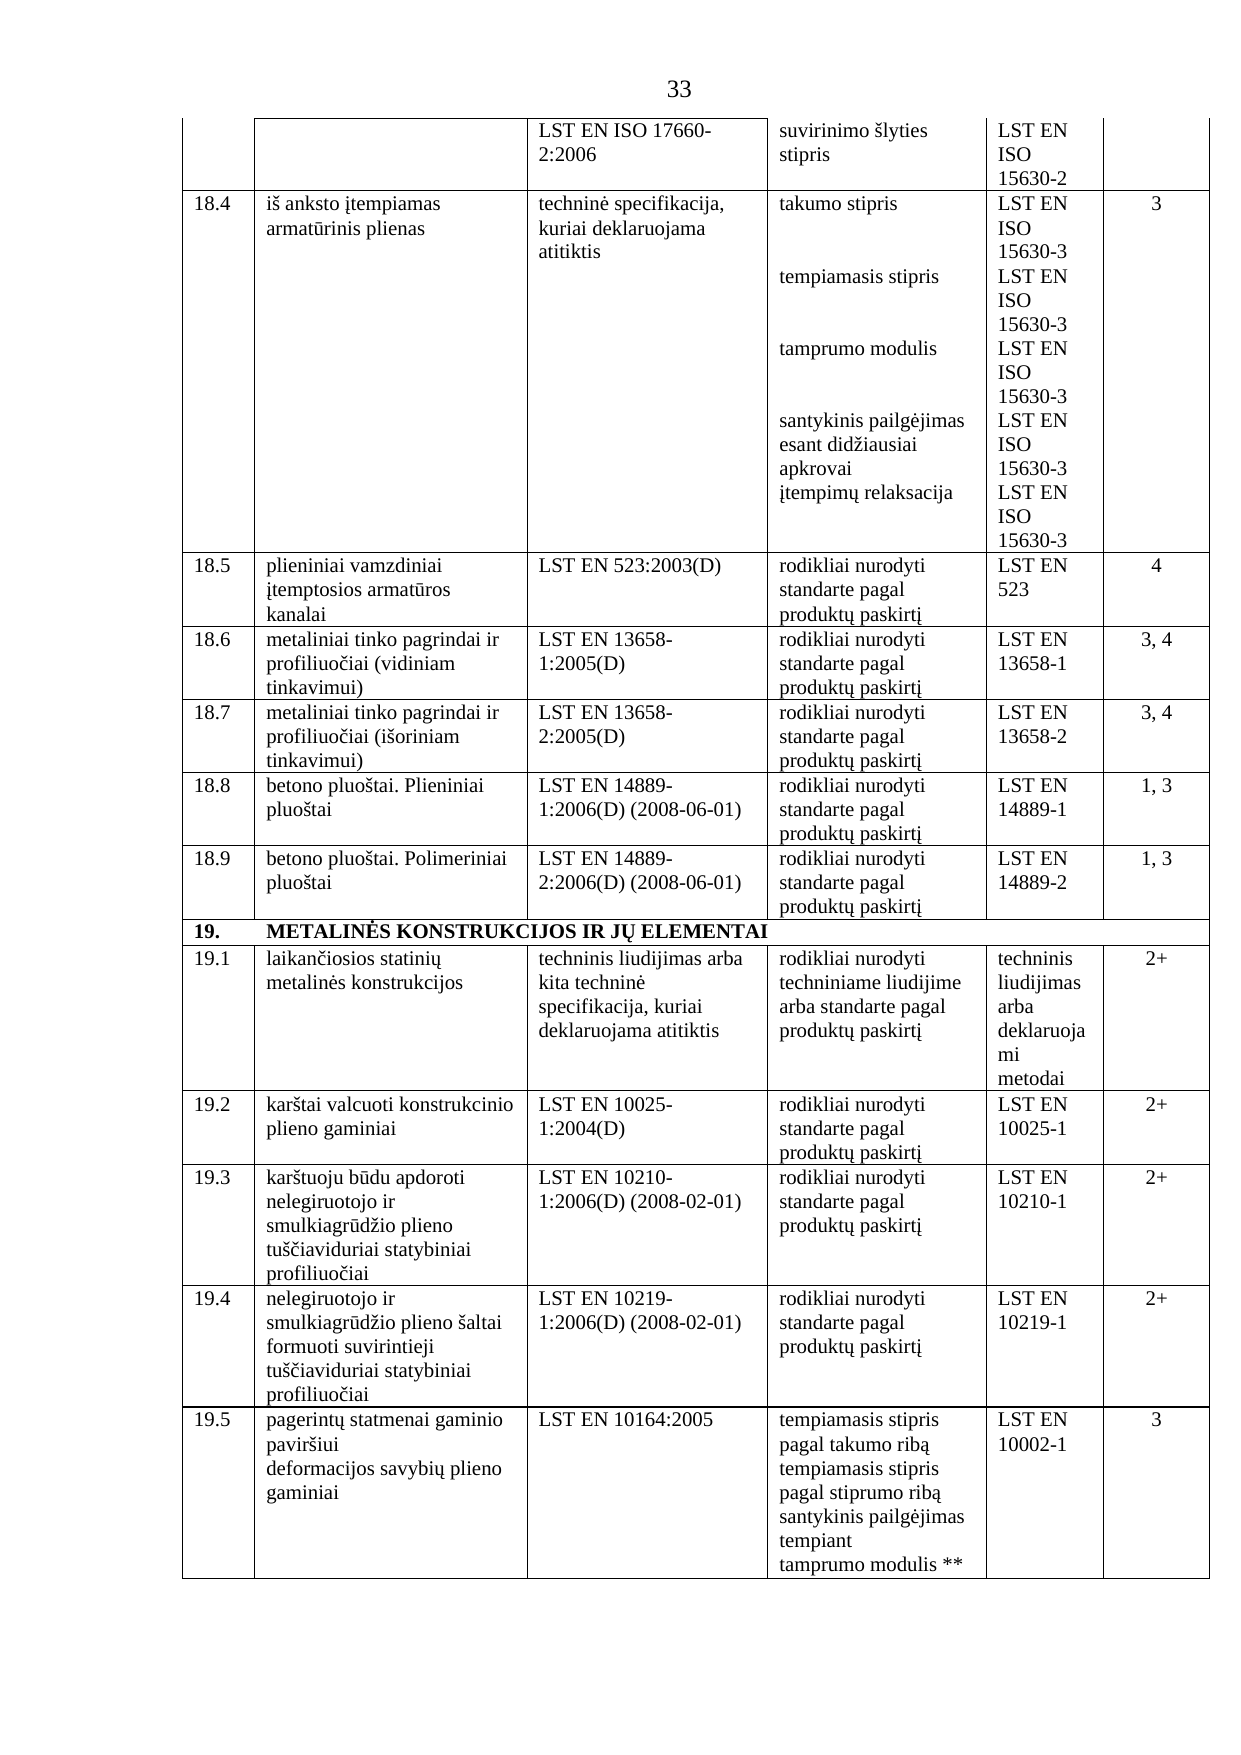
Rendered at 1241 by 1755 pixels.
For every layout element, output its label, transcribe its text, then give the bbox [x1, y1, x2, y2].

table_cell [183, 264, 254, 336]
table_cell karštai valcuoti konstrukcinio plieno gaminiai [255, 1091, 527, 1164]
table_cell LST EN ISO 15630-3 [987, 408, 1103, 480]
table_cell [528, 408, 767, 480]
table_cell LST EN 14889-1 [987, 773, 1103, 845]
table_cell 4 [1104, 553, 1209, 626]
table_cell [255, 1504, 527, 1552]
table_cell betono pluoštai. Plieniniai pluoštai [255, 773, 527, 845]
table_cell 19.2 [183, 1091, 254, 1164]
table_cell iš anksto įtempiamas armatūrinis plienas [255, 191, 527, 263]
table_cell [987, 1552, 1103, 1578]
table_cell [1104, 480, 1209, 552]
table_cell METALINĖS KONSTRUKCIJOS IR JŲ ELEMENTAI [255, 920, 1209, 945]
table_cell LST EN ISO 15630-3 [987, 336, 1103, 408]
table_cell 18.7 [183, 700, 254, 772]
table_cell 18.4 [183, 191, 254, 263]
table_cell rodikliai nurodyti standarte pagal produktų paskirtį [768, 773, 986, 845]
table_cell LST EN 13658-2 [987, 700, 1103, 772]
table_cell 3, 4 [1104, 627, 1209, 699]
table_cell LST EN 10219-1 [987, 1286, 1103, 1406]
table_cell [255, 336, 527, 408]
table_cell tamprumo modulis ** [768, 1552, 986, 1578]
table_cell 19. [183, 920, 255, 945]
table_cell rodikliai nurodyti techniniame liudijime arba standarte pagal produktų paskirtį [768, 946, 986, 1090]
table_cell LST EN 14889-2:2006(D) (2008-06-01) [528, 846, 767, 918]
table_cell [1104, 118, 1209, 190]
table_cell LST EN ISO 15630-3 [987, 480, 1103, 552]
table_cell [183, 1552, 254, 1578]
table_cell [183, 336, 254, 408]
table_cell rodikliai nurodyti standarte pagal produktų paskirtį [768, 1165, 986, 1285]
table_cell takumo stipris [768, 191, 986, 263]
table_cell rodikliai nurodyti standarte pagal produktų paskirtį [768, 553, 986, 626]
table_cell LST EN 13658-1 [987, 627, 1103, 699]
table_cell LST EN 10219-1:2006(D) (2008-02-01) [528, 1286, 767, 1406]
table_cell techninis liudijimas arba deklaruojami metodai [987, 946, 1103, 1090]
table_cell LST EN ISO 15630-2 [987, 118, 1103, 190]
table_cell [255, 408, 527, 480]
table_cell 3 [1104, 1408, 1209, 1456]
table_cell [987, 1504, 1103, 1552]
table_cell [1104, 1456, 1209, 1504]
table_cell laikančiosios statinių metalinės konstrukcijos [255, 946, 527, 1090]
table_cell [255, 1552, 527, 1578]
table_cell nelegiruotojo ir smulkiagrūdžio plieno šaltai formuoti suvirintieji tuščiaviduriai statybiniai profiliuočiai [255, 1286, 527, 1406]
table_cell 2+ [1104, 1165, 1209, 1285]
table_cell [255, 119, 527, 190]
table_cell [1104, 264, 1209, 336]
table_cell tempiamasis stipris [768, 264, 986, 336]
table_cell LST EN 10164:2005 [528, 1408, 767, 1456]
table_cell [528, 1456, 767, 1504]
table_cell LST EN 10210-1:2006(D) (2008-02-01) [528, 1165, 767, 1285]
table_cell rodikliai nurodyti standarte pagal produktų paskirtį [768, 1091, 986, 1164]
table_cell LST EN ISO 15630-3 [987, 191, 1103, 263]
table_cell metaliniai tinko pagrindai ir profiliuočiai (išoriniam tinkavimui) [255, 700, 527, 772]
table_cell 18.6 [183, 627, 254, 699]
table_cell plieniniai vamzdiniai įtemptosios armatūros kanalai [255, 553, 527, 626]
table_cell santykinis pailgėjimas tempiant [768, 1504, 986, 1552]
table_cell 1, 3 [1104, 773, 1209, 845]
table_cell [1104, 408, 1209, 480]
table_cell [183, 118, 254, 190]
table_cell deformacijos savybių plieno gaminiai [255, 1456, 527, 1504]
table_cell tamprumo modulis [768, 336, 986, 408]
table_cell rodikliai nurodyti standarte pagal produktų paskirtį [768, 846, 986, 918]
table_cell [1104, 336, 1209, 408]
table_cell [255, 480, 527, 552]
table_cell 19.5 [183, 1408, 254, 1456]
table_cell įtempimų relaksacija [768, 480, 986, 552]
table_cell LST EN 14889-2 [987, 846, 1103, 918]
table_cell [528, 1552, 767, 1578]
table_cell rodikliai nurodyti standarte pagal produktų paskirtį [768, 700, 986, 772]
table_cell metaliniai tinko pagrindai ir profiliuočiai (vidiniam tinkavimui) [255, 627, 527, 699]
table_cell LST EN 13658-1:2005(D) [528, 627, 767, 699]
table_cell LST EN ISO 17660-2:2006 [528, 119, 767, 190]
table_cell LST EN 523:2003(D) [528, 553, 767, 626]
table_cell 2+ [1104, 1286, 1209, 1406]
table_cell karštuoju būdu apdoroti nelegiruotojo ir smulkiagrūdžio plieno tuščiaviduriai statybiniai profiliuočiai [255, 1165, 527, 1285]
table_cell 19.4 [183, 1286, 254, 1406]
table_cell 2+ [1104, 1091, 1209, 1164]
table_cell [183, 1504, 254, 1552]
table_cell suvirinimo šlyties stipris [768, 118, 986, 190]
table_cell betono pluoštai. Polimeriniai pluoštai [255, 846, 527, 918]
table_cell LST EN 10002-1 [987, 1408, 1103, 1456]
table_cell [528, 480, 767, 552]
table_cell 3 [1104, 191, 1209, 263]
table_cell LST EN 523 [987, 553, 1103, 626]
table_cell [528, 336, 767, 408]
table_cell 1, 3 [1104, 846, 1209, 918]
table_cell [183, 480, 254, 552]
table_cell 3, 4 [1104, 700, 1209, 772]
table_cell rodikliai nurodyti standarte pagal produktų paskirtį [768, 1286, 986, 1406]
table_cell [528, 1504, 767, 1552]
table_cell 19.3 [183, 1165, 254, 1285]
table_cell [987, 1456, 1103, 1504]
table_cell [255, 264, 527, 336]
table_cell 18.9 [183, 846, 254, 918]
table_cell LST EN ISO 15630-3 [987, 264, 1103, 336]
table_cell [1104, 1504, 1209, 1552]
table_cell tempiamasis stipris pagal takumo ribą [768, 1408, 986, 1456]
table_cell techninis liudijimas arba kita techninė specifikacija, kuriai deklaruojama atitiktis [528, 946, 767, 1090]
table_cell 18.8 [183, 773, 254, 845]
table_cell 19.1 [183, 946, 254, 1090]
table_cell rodikliai nurodyti standarte pagal produktų paskirtį [768, 627, 986, 699]
table_cell 18.5 [183, 553, 254, 626]
table_cell [183, 1456, 254, 1504]
table_cell LST EN 10210-1 [987, 1165, 1103, 1285]
table_cell [183, 408, 254, 480]
table_cell 2+ [1104, 946, 1209, 1090]
table_cell santykinis pailgėjimas esant didžiausiai apkrovai [768, 408, 986, 480]
table_cell tempiamasis stipris pagal stiprumo ribą [768, 1456, 986, 1504]
table_cell [1104, 1552, 1209, 1578]
table_cell LST EN 14889-1:2006(D) (2008-06-01) [528, 773, 767, 845]
table_cell LST EN 13658-2:2005(D) [528, 700, 767, 772]
table_cell techninė specifikacija, kuriai deklaruojama atitiktis [528, 191, 767, 263]
table_cell LST EN 10025-1:2004(D) [528, 1091, 767, 1164]
table_cell LST EN 10025-1 [987, 1091, 1103, 1164]
table_cell [528, 264, 767, 336]
table_cell pagerintų statmenai gaminio paviršiui [255, 1408, 527, 1456]
